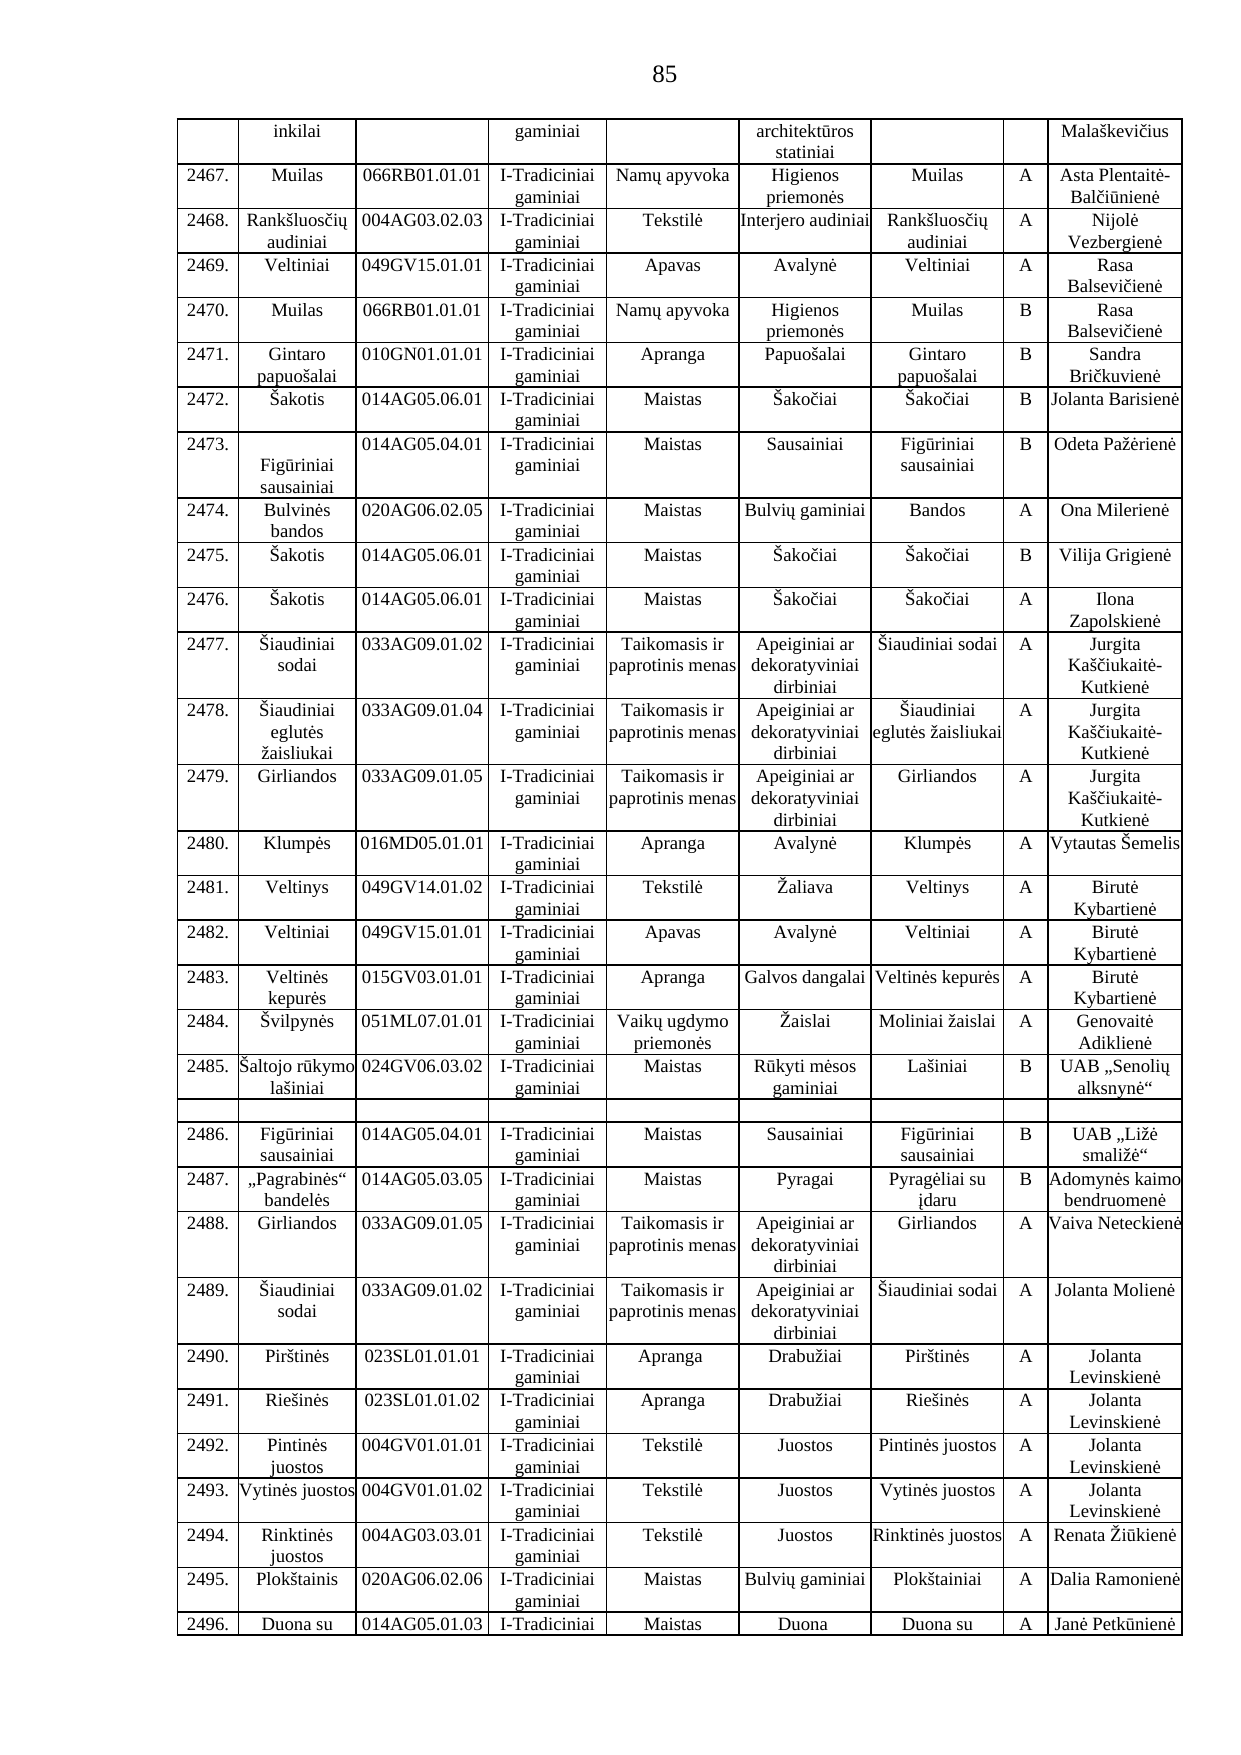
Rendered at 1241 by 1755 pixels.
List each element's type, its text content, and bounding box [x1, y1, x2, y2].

table_cell I-Tradiciniai gaminiai [489, 1123, 606, 1166]
table_cell A [1004, 1613, 1047, 1634]
table_cell Figūriniai sausainiai [239, 433, 355, 497]
table_cell 016MD05.01.01 [357, 832, 488, 875]
table_cell Avalynė [740, 832, 870, 875]
table_cell A [1004, 876, 1047, 919]
table_cell 023SL01.01.02 [357, 1390, 488, 1432]
table_cell Maistas [607, 1568, 738, 1611]
table_cell 020AG06.02.06 [357, 1568, 488, 1611]
table_cell Veltinės kepurės [872, 966, 1003, 1009]
table_cell Apranga [607, 343, 738, 386]
table_cell I-Tradiciniai gaminiai [489, 876, 606, 919]
table_cell Taikomasis ir paprotinis menas [607, 1278, 738, 1343]
table_cell 2485. [178, 1055, 238, 1098]
table_cell [607, 120, 738, 163]
table_cell 2492. [178, 1434, 238, 1477]
table_cell UAB „Ližė smaližė“ [1049, 1123, 1181, 1166]
table_cell Juostos [740, 1479, 870, 1522]
table_cell Sausainiai [740, 1123, 870, 1166]
table_cell I-Tradiciniai gaminiai [489, 1010, 606, 1053]
table_cell 2491. [178, 1390, 238, 1432]
table_cell Birutė Kybartienė [1049, 966, 1181, 1009]
table_cell B [1004, 1055, 1047, 1098]
table_cell A [1004, 1345, 1047, 1388]
table_cell Šiaudiniai sodai [872, 633, 1003, 697]
table_cell Moliniai žaislai [872, 1010, 1003, 1053]
table_cell Apeiginiai ar dekoratyviniai dirbiniai [740, 633, 870, 697]
table_cell 2467. [178, 165, 238, 207]
table_cell Ona Milerienė [1049, 499, 1181, 542]
table_cell B [1004, 343, 1047, 386]
table_cell [357, 120, 488, 163]
table_cell B [1004, 1168, 1047, 1211]
table_cell 020AG06.02.05 [357, 499, 488, 542]
table_cell Rankšluosčių audiniai [872, 209, 1003, 252]
table_cell Apavas [607, 921, 738, 964]
table_cell 051ML07.01.01 [357, 1010, 488, 1053]
table_cell A [1004, 1479, 1047, 1522]
table_cell Taikomasis ir paprotinis menas [607, 633, 738, 697]
table_cell Maistas [607, 499, 738, 542]
table_cell A [1004, 588, 1047, 631]
table_cell Jurgita Kaščiukaitė-Kutkienė [1049, 633, 1181, 697]
table_cell I-Tradiciniai [489, 1613, 606, 1634]
table_cell 004AG03.03.01 [357, 1523, 488, 1567]
table_cell Maistas [607, 433, 738, 497]
table_cell I-Tradiciniai gaminiai [489, 433, 606, 497]
table_cell B [1004, 388, 1047, 431]
table_cell [1049, 1100, 1181, 1121]
table_cell A [1004, 1212, 1047, 1277]
table_cell Maistas [607, 1055, 738, 1098]
table_cell Jolanta Levinskienė [1049, 1390, 1181, 1432]
table_cell 2479. [178, 765, 238, 830]
table_cell 2480. [178, 832, 238, 875]
table_cell 2473. [178, 433, 238, 497]
table_cell [872, 120, 1003, 163]
table_cell 2474. [178, 499, 238, 542]
table_cell 2490. [178, 1345, 238, 1388]
table_cell Gintaro papuošalai [872, 343, 1003, 386]
table_cell Avalynė [740, 921, 870, 964]
table_cell Vaikų ugdymo priemonės [607, 1010, 738, 1053]
table_cell Veltiniai [872, 921, 1003, 964]
table_cell I-Tradiciniai gaminiai [489, 1212, 606, 1277]
table_cell Apranga [607, 1345, 738, 1388]
table_cell 2470. [178, 298, 238, 342]
table_cell I-Tradiciniai gaminiai [489, 1345, 606, 1388]
table_cell 2481. [178, 876, 238, 919]
table_cell Veltinys [872, 876, 1003, 919]
table_cell Veltiniai [872, 254, 1003, 297]
table_cell Muilas [872, 298, 1003, 342]
table_cell 066RB01.01.01 [357, 298, 488, 342]
table_cell Rinktinės juostos [872, 1523, 1003, 1567]
table_cell Veltiniai [239, 921, 355, 964]
table_cell 2495. [178, 1568, 238, 1611]
table_cell 2472. [178, 388, 238, 431]
table_cell 2471. [178, 343, 238, 386]
table_cell Maistas [607, 1123, 738, 1166]
table_cell Apranga [607, 966, 738, 1009]
table_cell 049GV15.01.01 [357, 921, 488, 964]
table_cell Šakotis [239, 543, 355, 587]
table_cell Apeiginiai ar dekoratyviniai dirbiniai [740, 765, 870, 830]
table_cell I-Tradiciniai gaminiai [489, 832, 606, 875]
table_cell 2487. [178, 1168, 238, 1211]
table_cell A [1004, 499, 1047, 542]
table_cell Bulvinės bandos [239, 499, 355, 542]
table_cell 014AG05.04.01 [357, 433, 488, 497]
table_cell Higienos priemonės [740, 165, 870, 207]
table_cell Maistas [607, 388, 738, 431]
table_cell Šakočiai [872, 588, 1003, 631]
table_cell I-Tradiciniai gaminiai [489, 388, 606, 431]
table_cell „Pagrabinės“ bandelės [239, 1168, 355, 1211]
table_cell inkilai [239, 120, 355, 163]
table_cell Asta Plentaitė-Balčiūnienė [1049, 165, 1181, 207]
table_cell Jurgita Kaščiukaitė-Kutkienė [1049, 699, 1181, 764]
table_cell 014AG05.06.01 [357, 388, 488, 431]
table_cell Šiaudiniai sodai [872, 1278, 1003, 1343]
table_cell [357, 1100, 488, 1121]
table_cell Šakočiai [740, 388, 870, 431]
table_cell Žaliava [740, 876, 870, 919]
table_cell Šakočiai [740, 543, 870, 587]
table_cell A [1004, 1523, 1047, 1567]
table_cell Namų apyvoka [607, 165, 738, 207]
table_cell Girliandos [239, 765, 355, 830]
table_cell Veltinės kepurės [239, 966, 355, 1009]
table_cell 2482. [178, 921, 238, 964]
table_cell Bulvių gaminiai [740, 1568, 870, 1611]
table_cell Galvos dangalai [740, 966, 870, 1009]
table_cell Duona su [872, 1613, 1003, 1634]
table_cell Apeiginiai ar dekoratyviniai dirbiniai [740, 1212, 870, 1277]
table_cell Šakočiai [872, 543, 1003, 587]
table_cell Genovaitė Adiklienė [1049, 1010, 1181, 1053]
table_cell Šakotis [239, 588, 355, 631]
table_cell 033AG09.01.02 [357, 633, 488, 697]
table_cell Taikomasis ir paprotinis menas [607, 1212, 738, 1277]
table_cell B [1004, 298, 1047, 342]
table_cell 2496. [178, 1613, 238, 1634]
table_cell B [1004, 1123, 1047, 1166]
table_cell 023SL01.01.01 [357, 1345, 488, 1388]
table_cell 2469. [178, 254, 238, 297]
table_cell 2483. [178, 966, 238, 1009]
table_cell I-Tradiciniai gaminiai [489, 699, 606, 764]
table_cell Vytinės juostos [872, 1479, 1003, 1522]
table_cell Interjero audiniai [740, 209, 870, 252]
table_cell Sandra Bričkuvienė [1049, 343, 1181, 386]
table_cell Šakotis [239, 388, 355, 431]
table_cell Plokštainiai [872, 1568, 1003, 1611]
table_cell 014AG05.06.01 [357, 588, 488, 631]
table_cell 2477. [178, 633, 238, 697]
table_cell I-Tradiciniai gaminiai [489, 254, 606, 297]
table_cell B [1004, 543, 1047, 587]
table_cell Tekstilė [607, 209, 738, 252]
table_cell I-Tradiciniai gaminiai [489, 1479, 606, 1522]
table_cell Šiaudiniai eglutės žaisliukai [239, 699, 355, 764]
table_cell I-Tradiciniai gaminiai [489, 921, 606, 964]
table_cell 033AG09.01.05 [357, 1212, 488, 1277]
table_cell [489, 1100, 606, 1121]
table_cell Odeta Pažėrienė [1049, 433, 1181, 497]
table_cell A [1004, 165, 1047, 207]
table_cell 2476. [178, 588, 238, 631]
table_cell 014AG05.04.01 [357, 1123, 488, 1166]
table_cell I-Tradiciniai gaminiai [489, 1055, 606, 1098]
table_cell I-Tradiciniai gaminiai [489, 633, 606, 697]
table_cell Jolanta Levinskienė [1049, 1345, 1181, 1388]
table_cell Duona su [239, 1613, 355, 1634]
table_cell I-Tradiciniai gaminiai [489, 966, 606, 1009]
table_cell Vytautas Šemelis [1049, 832, 1181, 875]
table_cell A [1004, 1390, 1047, 1432]
table_cell Jolanta Levinskienė [1049, 1434, 1181, 1477]
table_cell Tekstilė [607, 1523, 738, 1567]
table_cell Malaškevičius [1049, 120, 1181, 163]
table_cell Pirštinės [239, 1345, 355, 1388]
table_cell A [1004, 633, 1047, 697]
table_cell UAB „Senolių alksnynė“ [1049, 1055, 1181, 1098]
table_cell I-Tradiciniai gaminiai [489, 543, 606, 587]
table_cell I-Tradiciniai gaminiai [489, 209, 606, 252]
table_cell Apeiginiai ar dekoratyviniai dirbiniai [740, 699, 870, 764]
table_cell Riešinės [872, 1390, 1003, 1432]
table_cell Drabužiai [740, 1390, 870, 1432]
table_cell Maistas [607, 1613, 738, 1634]
table_cell 049GV15.01.01 [357, 254, 488, 297]
table_cell Nijolė Vezbergienė [1049, 209, 1181, 252]
table_cell Jolanta Levinskienė [1049, 1479, 1181, 1522]
table_cell Avalynė [740, 254, 870, 297]
table_cell A [1004, 699, 1047, 764]
table_cell Vilija Grigienė [1049, 543, 1181, 587]
table_cell Maistas [607, 543, 738, 587]
table_cell I-Tradiciniai gaminiai [489, 1390, 606, 1432]
table_cell 2484. [178, 1010, 238, 1053]
table_cell Duona [740, 1613, 870, 1634]
table_cell Figūriniai sausainiai [239, 1123, 355, 1166]
table_cell Šiaudiniai sodai [239, 633, 355, 697]
table_cell Gintaro papuošalai [239, 343, 355, 386]
table_cell I-Tradiciniai gaminiai [489, 765, 606, 830]
table_cell 049GV14.01.02 [357, 876, 488, 919]
table_cell Klumpės [872, 832, 1003, 875]
table_cell Muilas [239, 298, 355, 342]
table_cell Jurgita Kaščiukaitė-Kutkienė [1049, 765, 1181, 830]
table_cell Figūriniai sausainiai [872, 1123, 1003, 1166]
table_cell A [1004, 832, 1047, 875]
table_cell I-Tradiciniai gaminiai [489, 1434, 606, 1477]
table_cell 004AG03.02.03 [357, 209, 488, 252]
table_cell Renata Žiūkienė [1049, 1523, 1181, 1567]
table_cell Muilas [239, 165, 355, 207]
table_cell Pintinės juostos [239, 1434, 355, 1477]
table_cell Rankšluosčių audiniai [239, 209, 355, 252]
table_cell I-Tradiciniai gaminiai [489, 165, 606, 207]
table_cell Ilona Zapolskienė [1049, 588, 1181, 631]
table_cell [740, 1100, 870, 1121]
table_cell Lašiniai [872, 1055, 1003, 1098]
table_cell [239, 1100, 355, 1121]
table_cell 014AG05.03.05 [357, 1168, 488, 1211]
table_cell 033AG09.01.02 [357, 1278, 488, 1343]
table_cell A [1004, 966, 1047, 1009]
table_cell Šakočiai [872, 388, 1003, 431]
table_cell Higienos priemonės [740, 298, 870, 342]
table_cell A [1004, 209, 1047, 252]
table_cell Girliandos [239, 1212, 355, 1277]
table_cell Klumpės [239, 832, 355, 875]
table_cell Tekstilė [607, 876, 738, 919]
table_cell Bulvių gaminiai [740, 499, 870, 542]
table_cell Veltinys [239, 876, 355, 919]
table_cell Šakočiai [740, 588, 870, 631]
table_cell Šiaudiniai eglutės žaisliukai [872, 699, 1003, 764]
table_cell Švilpynės [239, 1010, 355, 1053]
table_cell I-Tradiciniai gaminiai [489, 1568, 606, 1611]
table_cell Pyragėliai su įdaru [872, 1168, 1003, 1211]
table_cell [1004, 120, 1047, 163]
table_cell Šaltojo rūkymo lašiniai [239, 1055, 355, 1098]
table_cell B [1004, 433, 1047, 497]
table_cell A [1004, 1010, 1047, 1053]
table_cell Adomynės kaimo bendruomenė [1049, 1168, 1181, 1211]
table_cell A [1004, 765, 1047, 830]
table_cell Plokštainis [239, 1568, 355, 1611]
table_cell gaminiai [489, 120, 606, 163]
table_cell 010GN01.01.01 [357, 343, 488, 386]
table_cell Drabužiai [740, 1345, 870, 1388]
table_cell Namų apyvoka [607, 298, 738, 342]
table_cell 2486. [178, 1123, 238, 1166]
table_cell 024GV06.03.02 [357, 1055, 488, 1098]
table_cell A [1004, 1434, 1047, 1477]
table_cell Girliandos [872, 765, 1003, 830]
table_cell Šiaudiniai sodai [239, 1278, 355, 1343]
table_cell 033AG09.01.04 [357, 699, 488, 764]
table_cell Vaiva Neteckienė [1049, 1212, 1181, 1277]
table_cell 015GV03.01.01 [357, 966, 488, 1009]
table_cell 066RB01.01.01 [357, 165, 488, 207]
table_cell Pintinės juostos [872, 1434, 1003, 1477]
table_cell Rūkyti mėsos gaminiai [740, 1055, 870, 1098]
table_cell [178, 1100, 238, 1121]
table_cell I-Tradiciniai gaminiai [489, 1278, 606, 1343]
table_cell Rasa Balsevičienė [1049, 298, 1181, 342]
table_cell A [1004, 921, 1047, 964]
table_cell Rinktinės juostos [239, 1523, 355, 1567]
table_cell Girliandos [872, 1212, 1003, 1277]
table_cell Tekstilė [607, 1479, 738, 1522]
table_cell Tekstilė [607, 1434, 738, 1477]
table_cell I-Tradiciniai gaminiai [489, 499, 606, 542]
table_cell Bandos [872, 499, 1003, 542]
table_cell Birutė Kybartienė [1049, 876, 1181, 919]
table_cell Vytinės juostos [239, 1479, 355, 1522]
table_cell I-Tradiciniai gaminiai [489, 298, 606, 342]
table_cell I-Tradiciniai gaminiai [489, 588, 606, 631]
table_cell 2493. [178, 1479, 238, 1522]
table_cell Janė Petkūnienė [1049, 1613, 1181, 1634]
table_cell architektūros statiniai [740, 120, 870, 163]
table_cell Juostos [740, 1523, 870, 1567]
table_cell [1004, 1100, 1047, 1121]
table_cell Birutė Kybartienė [1049, 921, 1181, 964]
table_cell Pyragai [740, 1168, 870, 1211]
table_cell 033AG09.01.05 [357, 765, 488, 830]
table_cell 2489. [178, 1278, 238, 1343]
table_cell Maistas [607, 588, 738, 631]
table_cell 004GV01.01.02 [357, 1479, 488, 1522]
table_cell I-Tradiciniai gaminiai [489, 343, 606, 386]
table_cell 2494. [178, 1523, 238, 1567]
table_cell A [1004, 1278, 1047, 1343]
table_cell Apeiginiai ar dekoratyviniai dirbiniai [740, 1278, 870, 1343]
table_cell [607, 1100, 738, 1121]
table_cell 2478. [178, 699, 238, 764]
table_cell [872, 1100, 1003, 1121]
table_cell Apranga [607, 1390, 738, 1432]
table_cell 2488. [178, 1212, 238, 1277]
table_cell Taikomasis ir paprotinis menas [607, 765, 738, 830]
table_cell Veltiniai [239, 254, 355, 297]
table_cell Apavas [607, 254, 738, 297]
table_cell 014AG05.06.01 [357, 543, 488, 587]
table_cell A [1004, 1568, 1047, 1611]
table_cell Žaislai [740, 1010, 870, 1053]
table_cell Papuošalai [740, 343, 870, 386]
table_cell 2475. [178, 543, 238, 587]
table_cell I-Tradiciniai gaminiai [489, 1523, 606, 1567]
table_cell Pirštinės [872, 1345, 1003, 1388]
table_cell Dalia Ramonienė [1049, 1568, 1181, 1611]
table_cell 004GV01.01.01 [357, 1434, 488, 1477]
table_cell Juostos [740, 1434, 870, 1477]
table_cell [178, 120, 238, 163]
table_cell 2468. [178, 209, 238, 252]
table_cell Riešinės [239, 1390, 355, 1432]
table_cell I-Tradiciniai gaminiai [489, 1168, 606, 1211]
table_cell Apranga [607, 832, 738, 875]
table_cell Jolanta Barisienė [1049, 388, 1181, 431]
table_cell Sausainiai [740, 433, 870, 497]
table_cell Maistas [607, 1168, 738, 1211]
table_cell Figūriniai sausainiai [872, 433, 1003, 497]
table_cell Muilas [872, 165, 1003, 207]
table_cell 014AG05.01.03 [357, 1613, 488, 1634]
table_cell Jolanta Molienė [1049, 1278, 1181, 1343]
table_cell A [1004, 254, 1047, 297]
table_cell Taikomasis ir paprotinis menas [607, 699, 738, 764]
table_cell Rasa Balsevičienė [1049, 254, 1181, 297]
